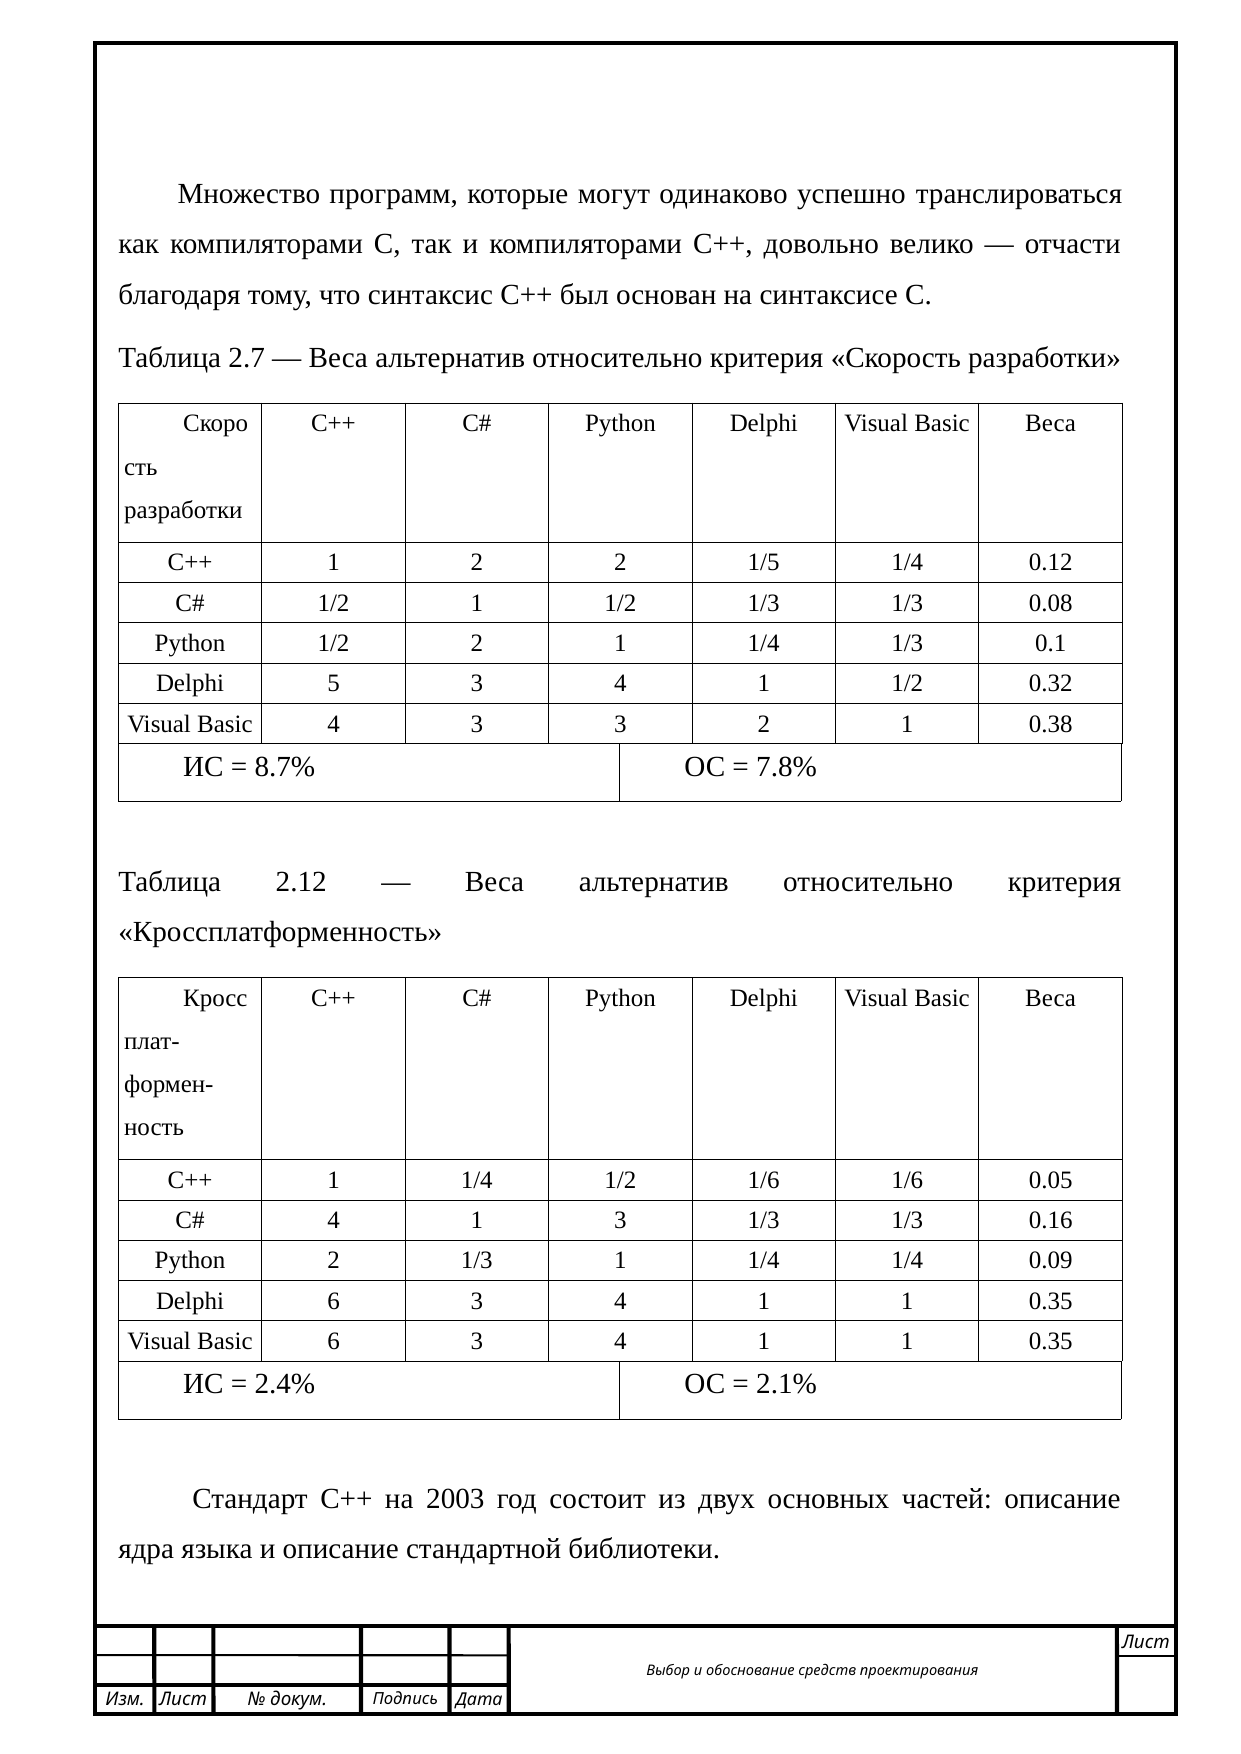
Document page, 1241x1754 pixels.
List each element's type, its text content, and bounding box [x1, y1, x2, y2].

table_cell 6 [262, 1281, 405, 1320]
table_cell 1 [549, 623, 692, 663]
table_cell C++ [119, 1160, 261, 1199]
table_cell 0.35 [979, 1321, 1122, 1361]
table_cell Delphi [119, 1281, 261, 1320]
table_header Visual Basic [836, 404, 978, 542]
table_cell 2 [549, 543, 692, 582]
table_cell 1/2 [262, 623, 405, 663]
table_header Python [549, 978, 692, 1159]
table_header C++ [262, 404, 405, 542]
table_cell 1/2 [262, 583, 405, 622]
table_cell 1/3 [693, 1201, 835, 1240]
table_header Visual Basic [836, 978, 978, 1159]
table_cell 2 [262, 1241, 405, 1280]
table_header C# [406, 978, 548, 1159]
table_cell 1 [406, 583, 548, 622]
table_cell 2 [406, 543, 548, 582]
table_cell 0.08 [979, 583, 1122, 622]
table_cell Delphi [119, 664, 261, 703]
text Таблица 2.7 — Веса альтернатив относительно критерия «Скорость разработки» [118, 340, 1122, 373]
table_cell 1/3 [406, 1241, 548, 1280]
table_cell 1/4 [693, 1241, 835, 1280]
table_cell 4 [549, 1321, 692, 1361]
table_cell 1 [836, 1321, 978, 1361]
table_cell 1 [262, 543, 405, 582]
table_cell 1/3 [836, 1201, 978, 1240]
table_cell Visual Basic [119, 704, 261, 743]
table_header ИС = 8.7% [119, 744, 619, 801]
table_header Delphi [693, 404, 835, 542]
table_cell 1 [693, 1321, 835, 1361]
table_cell 1/3 [836, 623, 978, 663]
table_cell 1/2 [549, 1160, 692, 1199]
table_header Delphi [693, 978, 835, 1159]
table_cell 1 [549, 1241, 692, 1280]
table_cell 1/6 [693, 1160, 835, 1199]
table_cell C++ [119, 543, 261, 582]
table_cell 1 [406, 1201, 548, 1240]
table_cell 1 [693, 1281, 835, 1320]
table_cell 1 [693, 664, 835, 703]
table_header Кроссплат-формен-ность [119, 978, 261, 1159]
table_cell Visual Basic [119, 1321, 261, 1361]
table_cell 4 [549, 1281, 692, 1320]
table_cell 1/4 [836, 543, 978, 582]
table_cell 0.32 [979, 664, 1122, 703]
table_cell 3 [549, 704, 692, 743]
table_cell 1/2 [836, 664, 978, 703]
table_cell 0.1 [979, 623, 1122, 663]
table_header ОС = 2.1% [620, 1362, 1121, 1418]
table_cell 3 [406, 664, 548, 703]
table_header Веса [979, 978, 1122, 1159]
table_cell 1 [836, 704, 978, 743]
table_cell 0.35 [979, 1281, 1122, 1320]
table_cell 0.16 [979, 1201, 1122, 1240]
table_cell 2 [693, 704, 835, 743]
table_cell 1/2 [549, 583, 692, 622]
table_cell 1/4 [836, 1241, 978, 1280]
table_cell Python [119, 623, 261, 663]
table_cell 4 [549, 664, 692, 703]
table_cell C# [119, 583, 261, 622]
table_cell 4 [262, 1201, 405, 1240]
table_cell 6 [262, 1321, 405, 1361]
table_cell Python [119, 1241, 261, 1280]
text Стандарт C++ на 2003 год состоит из двух основных частей: описание ядра языка и описание стандартной библиотеки. [118, 1481, 1122, 1565]
table_cell 0.12 [979, 543, 1122, 582]
table_cell 1/3 [693, 583, 835, 622]
table_cell 0.05 [979, 1160, 1122, 1199]
table_cell 1/4 [693, 623, 835, 663]
table_cell 3 [549, 1201, 692, 1240]
table_header ОС = 7.8% [620, 744, 1121, 801]
table_header Скорость разработки [119, 404, 261, 542]
table_cell 3 [406, 1321, 548, 1361]
table_header Веса [979, 404, 1122, 542]
table_header Python [549, 404, 692, 542]
table_cell 3 [406, 704, 548, 743]
table_cell 3 [406, 1281, 548, 1320]
table_cell 1/3 [836, 583, 978, 622]
table_cell 1/6 [836, 1160, 978, 1199]
table_cell 1 [262, 1160, 405, 1199]
table_cell 2 [406, 623, 548, 663]
table_cell 1/5 [693, 543, 835, 582]
table_cell 5 [262, 664, 405, 703]
table_cell 0.38 [979, 704, 1122, 743]
text Множество программ, которые могут одинаково успешно транслироваться как компиляторами C, так и компиляторами C++, довольно велико — отчасти благодаря тому, что синтаксис C++ был основан на синтаксисе C. [118, 176, 1122, 311]
text Таблица 2.12 — Веса альтернатив относительно критерия «Кроссплатформенность» [118, 864, 1122, 948]
table_header C# [406, 404, 548, 542]
table_cell 1/4 [406, 1160, 548, 1199]
table_cell 4 [262, 704, 405, 743]
table_header ИС = 2.4% [119, 1362, 619, 1418]
table_cell 1 [836, 1281, 978, 1320]
table_cell C# [119, 1201, 261, 1240]
table_header C++ [262, 978, 405, 1159]
table_cell 0.09 [979, 1241, 1122, 1280]
